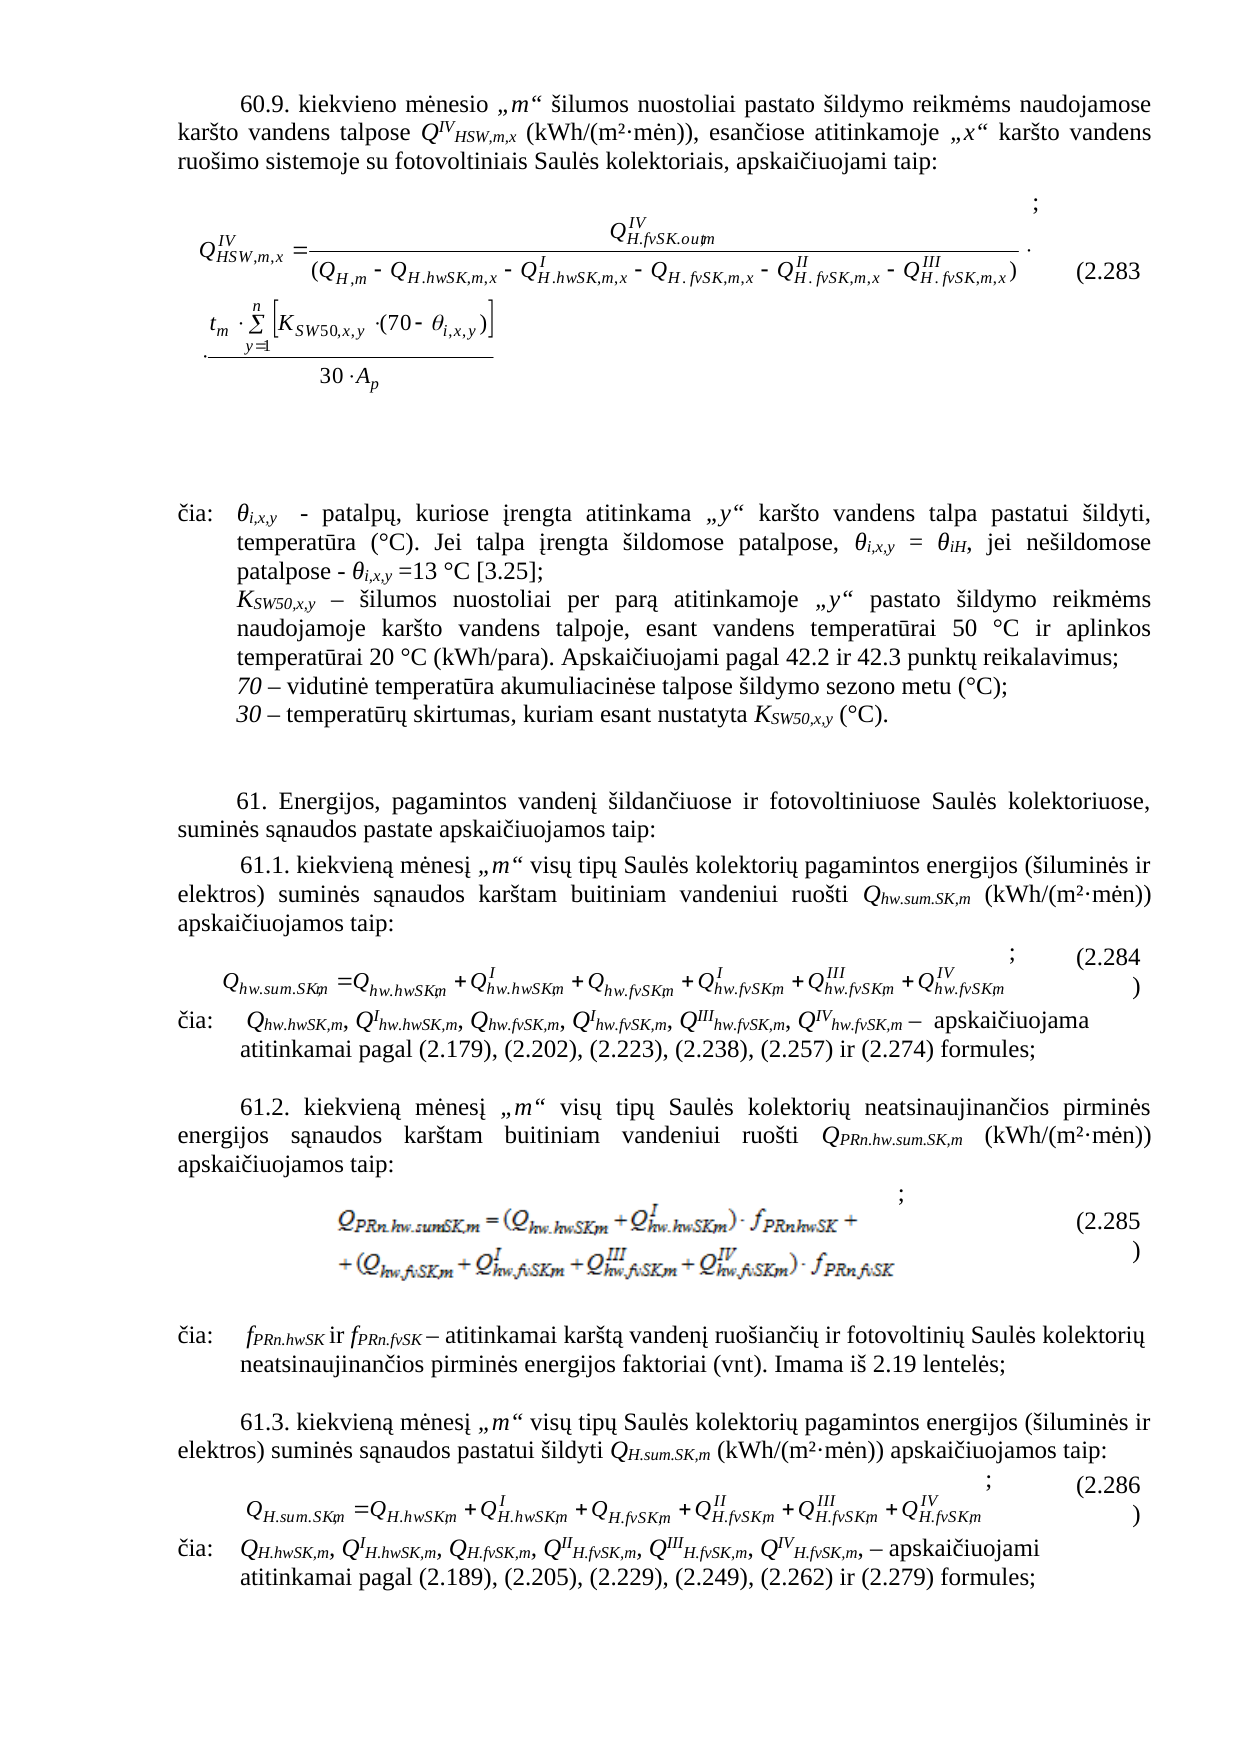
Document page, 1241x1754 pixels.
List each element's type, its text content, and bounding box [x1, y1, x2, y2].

text čia: θi,x,y - patalpų, kuriose įrengta atitinkama „y“ karšto vandens talpa pastatui šildyti, temperatūra (°C). Jei talpa įrengta šildomose patalpose, θi,x,y = θiH, jei nešildomose patalpose - θi,x,y =13 °C [3.25]; [177, 498, 1151, 584]
text KSW50,x,y – šilumos nuostoliai per parą atitinkamoje „y“ pastato šildymo reikmėms naudojamoje karšto vandens talpoje, esant vandens temperatūrai 50 °C ir aplinkos temperatūrai 20 °C (kWh/para). Apskaičiuojami pagal 42.2 ir 42.3 punktų reikalavimus; [237, 584, 1151, 671]
text 70 – vidutinė temperatūra akumuliacinėse talpose šildymo sezono metu (°C); [237, 671, 1151, 699]
text 30 – temperatūrų skirtumas, kuriam esant nustatyta KSW50,x,y (°C). [177, 699, 1151, 728]
text čia: Qhw.hwSK,m, QIhw.hwSK,m, Qhw.fvSK,m, QIhw.fvSK,m, QIIIhw.fvSK,m, QIVhw.fvSK,m – apskaičiuojama atitinkamai pagal (2.179), (2.202), (2.223), (2.238), (2.257) ir (2.274) formules; [177, 1005, 1151, 1063]
text čia: QH.hwSK,m, QIH.hwSK,m, QH.fvSK,m, QIIH.fvSK,m, QIIIH.fvSK,m, QIVH.fvSK,m, – apskaičiuojami atitinkamai pagal (2.189), (2.205), (2.229), (2.249), (2.262) ir (2.279) formules; [177, 1533, 1151, 1591]
table_header ; [177, 1464, 1058, 1533]
table_header ; [177, 937, 1058, 1005]
text 61. Energijos, pagamintos vandenį šildančiuose ir fotovoltiniuose Saulės kolektoriuose, suminės sąnaudos pastate apskaičiuojamos taip: [177, 786, 1151, 843]
text čia: fPRn.hwSK ir fPRn.fvSK – atitinkamai karštą vandenį ruošiančių ir fotovoltinių Saulės kolektorių neatsinaujinančios pirminės energijos faktoriai (vnt). Imama iš 2.19 lentelės; [177, 1321, 1151, 1378]
text 61.1. kiekvieną mėnesį „m“ visų tipų Saulės kolektorių pagamintos energijos (šiluminės ir elektros) suminės sąnaudos karštam buitiniam vandeniui ruošti Qhw.sum.SK,m (kWh/(m²·mėn)) apskaičiuojamos taip: [177, 851, 1151, 937]
text 60.9. kiekvieno mėnesio „m“ šilumos nuostoliai pastato šildymo reikmėms naudojamose karšto vandens talpose QIVHSW,m,x (kWh/(m²·mėn)), esančiose atitinkamoje „x“ karšto vandens ruošimo sistemoje su fotovoltiniais Saulės kolektoriais, apskaičiuojami taip: [177, 89, 1151, 175]
table_header (2.284) [1058, 937, 1151, 1005]
table_header (2.286) [1058, 1464, 1151, 1533]
table_header ; [177, 175, 1058, 412]
table_header ; [177, 1178, 1058, 1292]
table_header (2.283) [1058, 175, 1151, 412]
text 61.2. kiekvieną mėnesį „m“ visų tipų Saulės kolektorių neatsinaujinančios pirminės energijos sąnaudos karštam buitiniam vandeniui ruošti QPRn.hw.sum.SK,m (kWh/(m²·mėn)) apskaičiuojamos taip: [177, 1092, 1151, 1178]
text 61.3. kiekvieną mėnesį „m“ visų tipų Saulės kolektorių pagamintos energijos (šiluminės ir elektros) suminės sąnaudos pastatui šildyti QH.sum.SK,m (kWh/(m²·mėn)) apskaičiuojamos taip: [177, 1407, 1151, 1464]
table_header (2.285) [1058, 1178, 1151, 1292]
